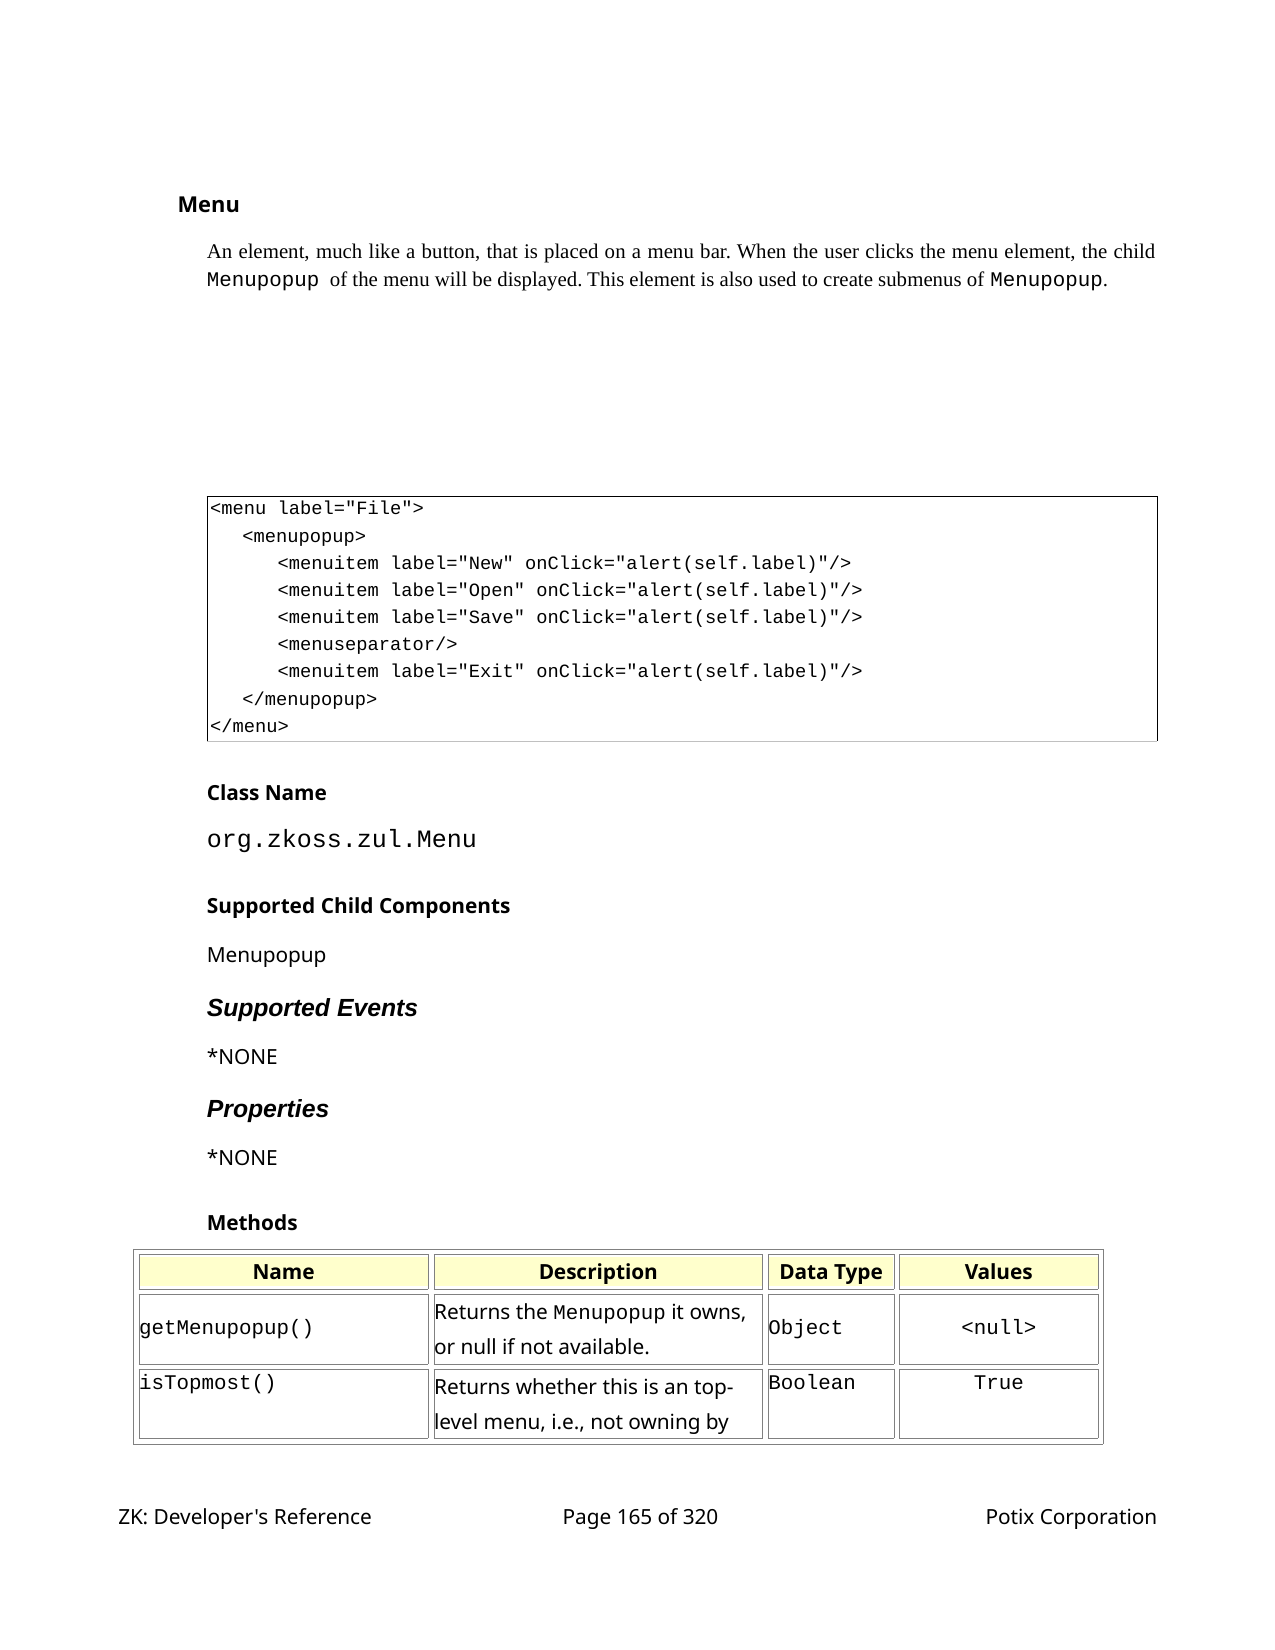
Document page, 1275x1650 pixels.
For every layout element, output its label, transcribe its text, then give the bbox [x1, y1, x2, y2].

text org.zkoss.zul.Menu [207, 827, 1157, 855]
table_cell Returns the Menupopup it owns, or null if not available. [431, 1289, 765, 1363]
subtitle Properties [207, 1095, 1157, 1123]
table_header Data Type [765, 1250, 896, 1288]
subtitle Supported Events [207, 993, 1157, 1021]
text </menupopup> [208, 687, 1157, 711]
table_header Name [136, 1250, 431, 1288]
text *NONE [207, 1042, 1157, 1070]
table_cell Boolean [765, 1364, 896, 1438]
subtitle Class Name [207, 778, 1157, 806]
table_cell True [896, 1364, 1101, 1438]
text <menuitem label="Exit" onClick="alert(self.label)"/> [208, 659, 1157, 684]
table_cell Object [765, 1289, 896, 1363]
text <menuitem label="Save" onClick="alert(self.label)"/> [208, 605, 1157, 629]
text <menupopup> [208, 523, 1157, 548]
text *NONE [207, 1143, 1157, 1172]
table_header Description [431, 1250, 765, 1288]
table_cell getMenupopup() [136, 1289, 431, 1363]
subtitle Menu [177, 189, 1157, 219]
text <menuitem label="Open" onClick="alert(self.label)"/> [208, 578, 1157, 602]
text Menupopup [207, 940, 1157, 968]
table_header Values [896, 1250, 1101, 1288]
text </menu> [208, 714, 1157, 741]
text <menuitem label="New" onClick="alert(self.label)"/> [208, 551, 1157, 575]
text <menuseparator/> [208, 632, 1157, 656]
table_cell isTopmost() [136, 1364, 431, 1438]
subtitle Supported Child Components [207, 891, 1157, 920]
subtitle Methods [207, 1208, 1157, 1237]
text <menu label="File"> [208, 497, 1157, 521]
table_cell Returns whether this is an top-level menu, i.e., not owning by [431, 1364, 765, 1438]
text An element, much like a button, that is placed on a menu bar. When the user clicks the menu element, the child Menupopup of the menu will be displayed. This element is also used to create submenus of Menupopup. [207, 239, 1157, 293]
table_cell <null> [896, 1289, 1101, 1363]
